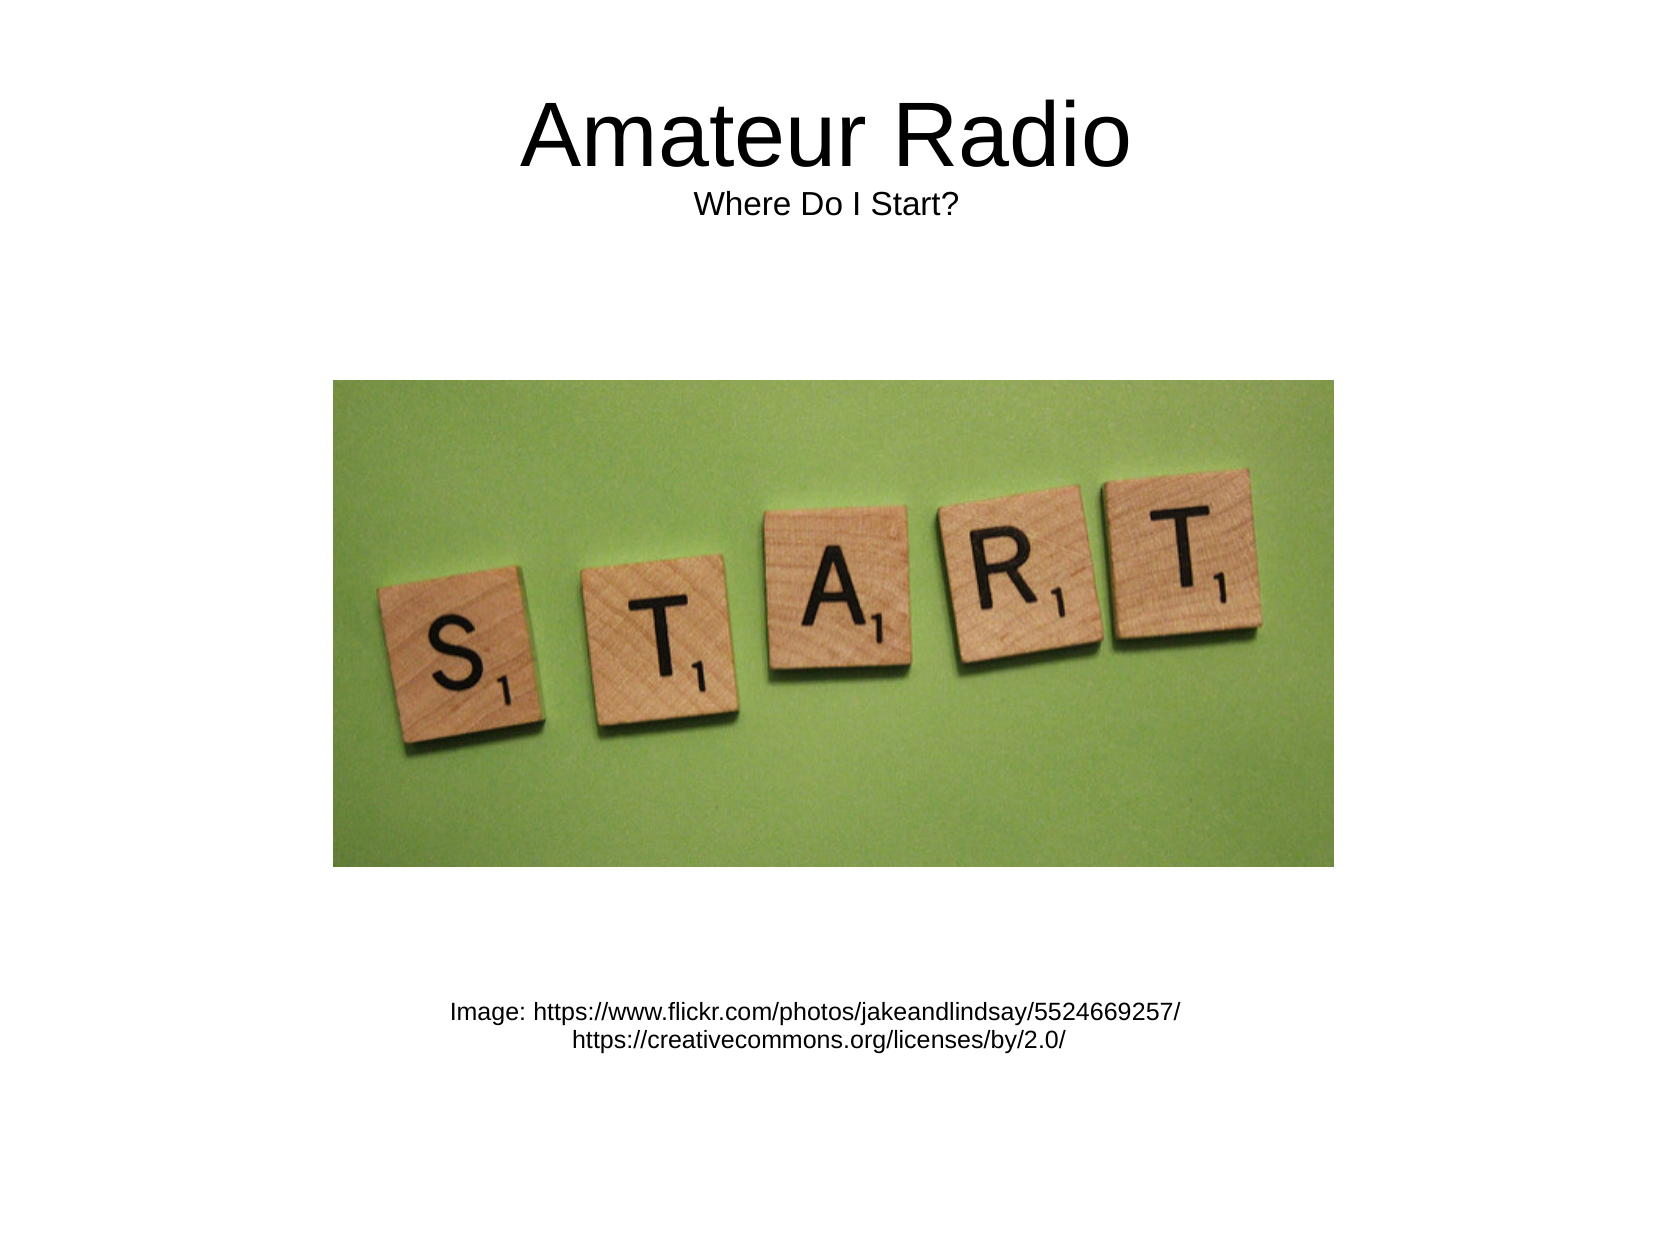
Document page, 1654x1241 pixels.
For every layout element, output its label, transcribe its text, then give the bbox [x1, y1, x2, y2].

title Amateur Radio Where Do I Start? [82, 49, 1571, 257]
picture [333, 380, 1334, 867]
text_box Image: https://www.flickr.com/photos/jakeandlindsay/5524669257/ https://creativecommons.org/licenses/by/2.0/ [435, 990, 1204, 1062]
